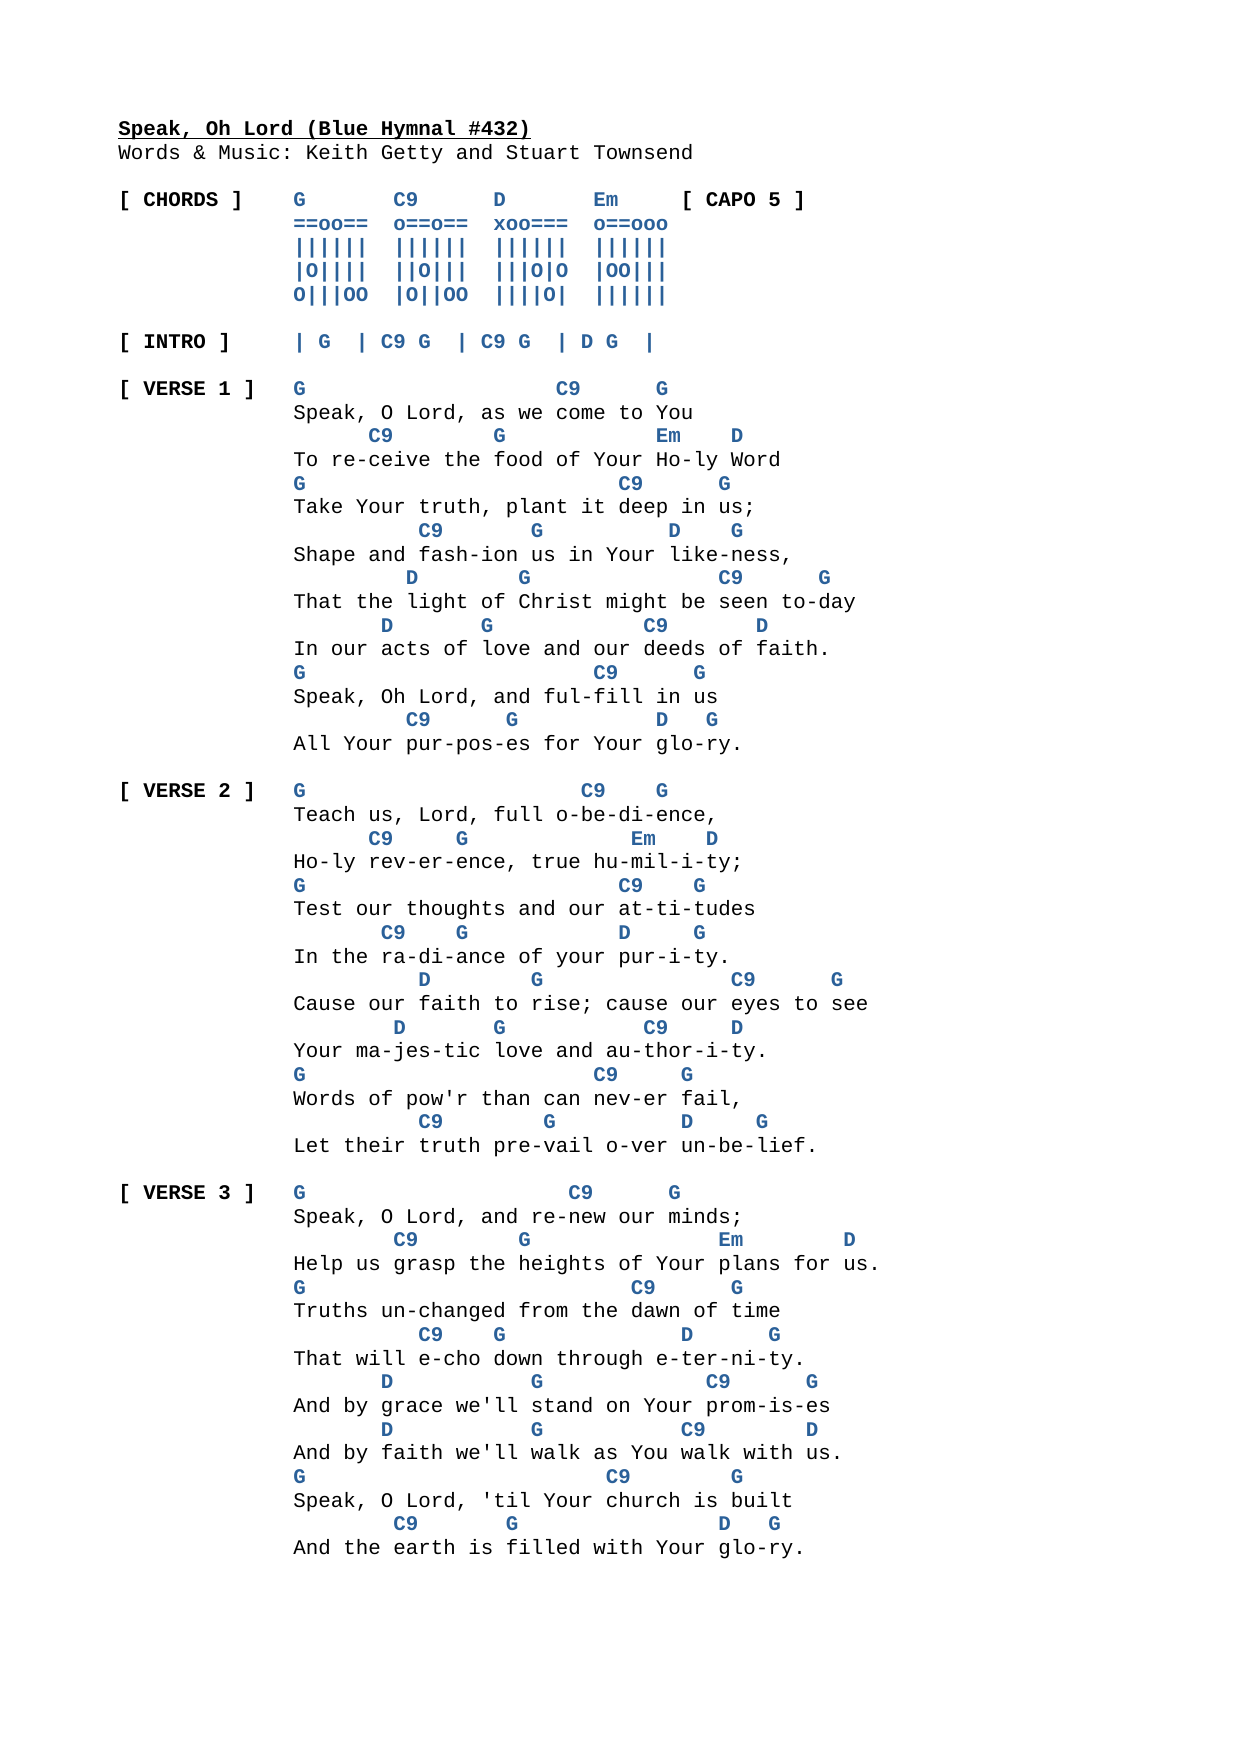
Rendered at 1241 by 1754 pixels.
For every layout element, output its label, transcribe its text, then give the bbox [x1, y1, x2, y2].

text Words & Music: Keith Getty and Stuart Townsend [118, 142, 1122, 165]
text G C9 G [118, 473, 1122, 496]
text D G C9 G [118, 969, 1122, 993]
text |||||| |||||| |||||| |||||| [118, 236, 1122, 260]
text [ CHORDS ] G C9 D Em [ CAPO 5 ] [118, 189, 1122, 213]
text G C9 G [118, 662, 1122, 686]
text G C9 G [118, 1466, 1122, 1489]
text Cause our faith to rise; cause our eyes to see [118, 993, 1122, 1017]
text That will e-cho down through e-ter-ni-ty. [118, 1348, 1122, 1371]
text G C9 G [118, 1277, 1122, 1300]
text Help us grasp the heights of Your plans for us. [118, 1253, 1122, 1277]
text ==oo== o==o== xoo=== o==ooo [118, 213, 1122, 236]
text Teach us, Lord, full o-be-di-ence, [118, 804, 1122, 827]
text G C9 G [118, 875, 1122, 898]
text That the light of Christ might be seen to-day [118, 591, 1122, 615]
text C9 G Em D [118, 426, 1122, 449]
text Speak, O Lord, as we come to You [118, 402, 1122, 426]
text Truths un-changed from the dawn of time [118, 1300, 1122, 1324]
text C9 G Em D [118, 1229, 1122, 1253]
text C9 G D G [118, 1324, 1122, 1348]
text Speak, Oh Lord (Blue Hymnal #432) [118, 118, 1122, 142]
text |O|||| ||O||| |||O|O |OO||| [118, 260, 1122, 284]
text Speak, O Lord, 'til Your church is built [118, 1489, 1122, 1513]
text C9 G D G [118, 709, 1122, 733]
text To re-ceive the food of Your Ho-ly Word [118, 449, 1122, 473]
text Your ma-jes-tic love and au-thor-i-ty. [118, 1040, 1122, 1064]
text [ INTRO ] | G | C9 G | C9 G | D G | [118, 331, 1122, 354]
text D G C9 D [118, 1017, 1122, 1040]
text D G C9 D [118, 1419, 1122, 1442]
text C9 G Em D [118, 827, 1122, 851]
text Test our thoughts and our at-ti-tudes [118, 898, 1122, 922]
text D G C9 G [118, 1371, 1122, 1395]
text Shape and fash-ion us in Your like-ness, [118, 544, 1122, 567]
text D G C9 G [118, 567, 1122, 591]
text Take Your truth, plant it deep in us; [118, 496, 1122, 520]
text C9 G D G [118, 1513, 1122, 1537]
text And by faith we'll walk as You walk with us. [118, 1442, 1122, 1466]
text All Your pur-pos-es for Your glo-ry. [118, 733, 1122, 757]
text D G C9 D [118, 615, 1122, 638]
text Words of pow'r than can nev-er fail, [118, 1088, 1122, 1111]
text And by grace we'll stand on Your prom-is-es [118, 1395, 1122, 1419]
text In the ra-di-ance of your pur-i-ty. [118, 946, 1122, 969]
text [ VERSE 1 ] G C9 G [118, 378, 1122, 402]
text C9 G D G [118, 520, 1122, 544]
text And the earth is filled with Your glo-ry. [118, 1537, 1122, 1561]
text Ho-ly rev-er-ence, true hu-mil-i-ty; [118, 851, 1122, 875]
text C9 G D G [118, 922, 1122, 946]
text G C9 G [118, 1064, 1122, 1088]
text O|||OO |O||OO ||||O| |||||| [118, 284, 1122, 307]
text Speak, Oh Lord, and ful-fill in us [118, 686, 1122, 709]
text C9 G D G [118, 1111, 1122, 1135]
text In our acts of love and our deeds of faith. [118, 638, 1122, 662]
text [ VERSE 3 ] G C9 G [118, 1182, 1122, 1206]
text [ VERSE 2 ] G C9 G [118, 780, 1122, 804]
text Speak, O Lord, and re-new our minds; [118, 1206, 1122, 1229]
text Let their truth pre-vail o-ver un-be-lief. [118, 1135, 1122, 1158]
